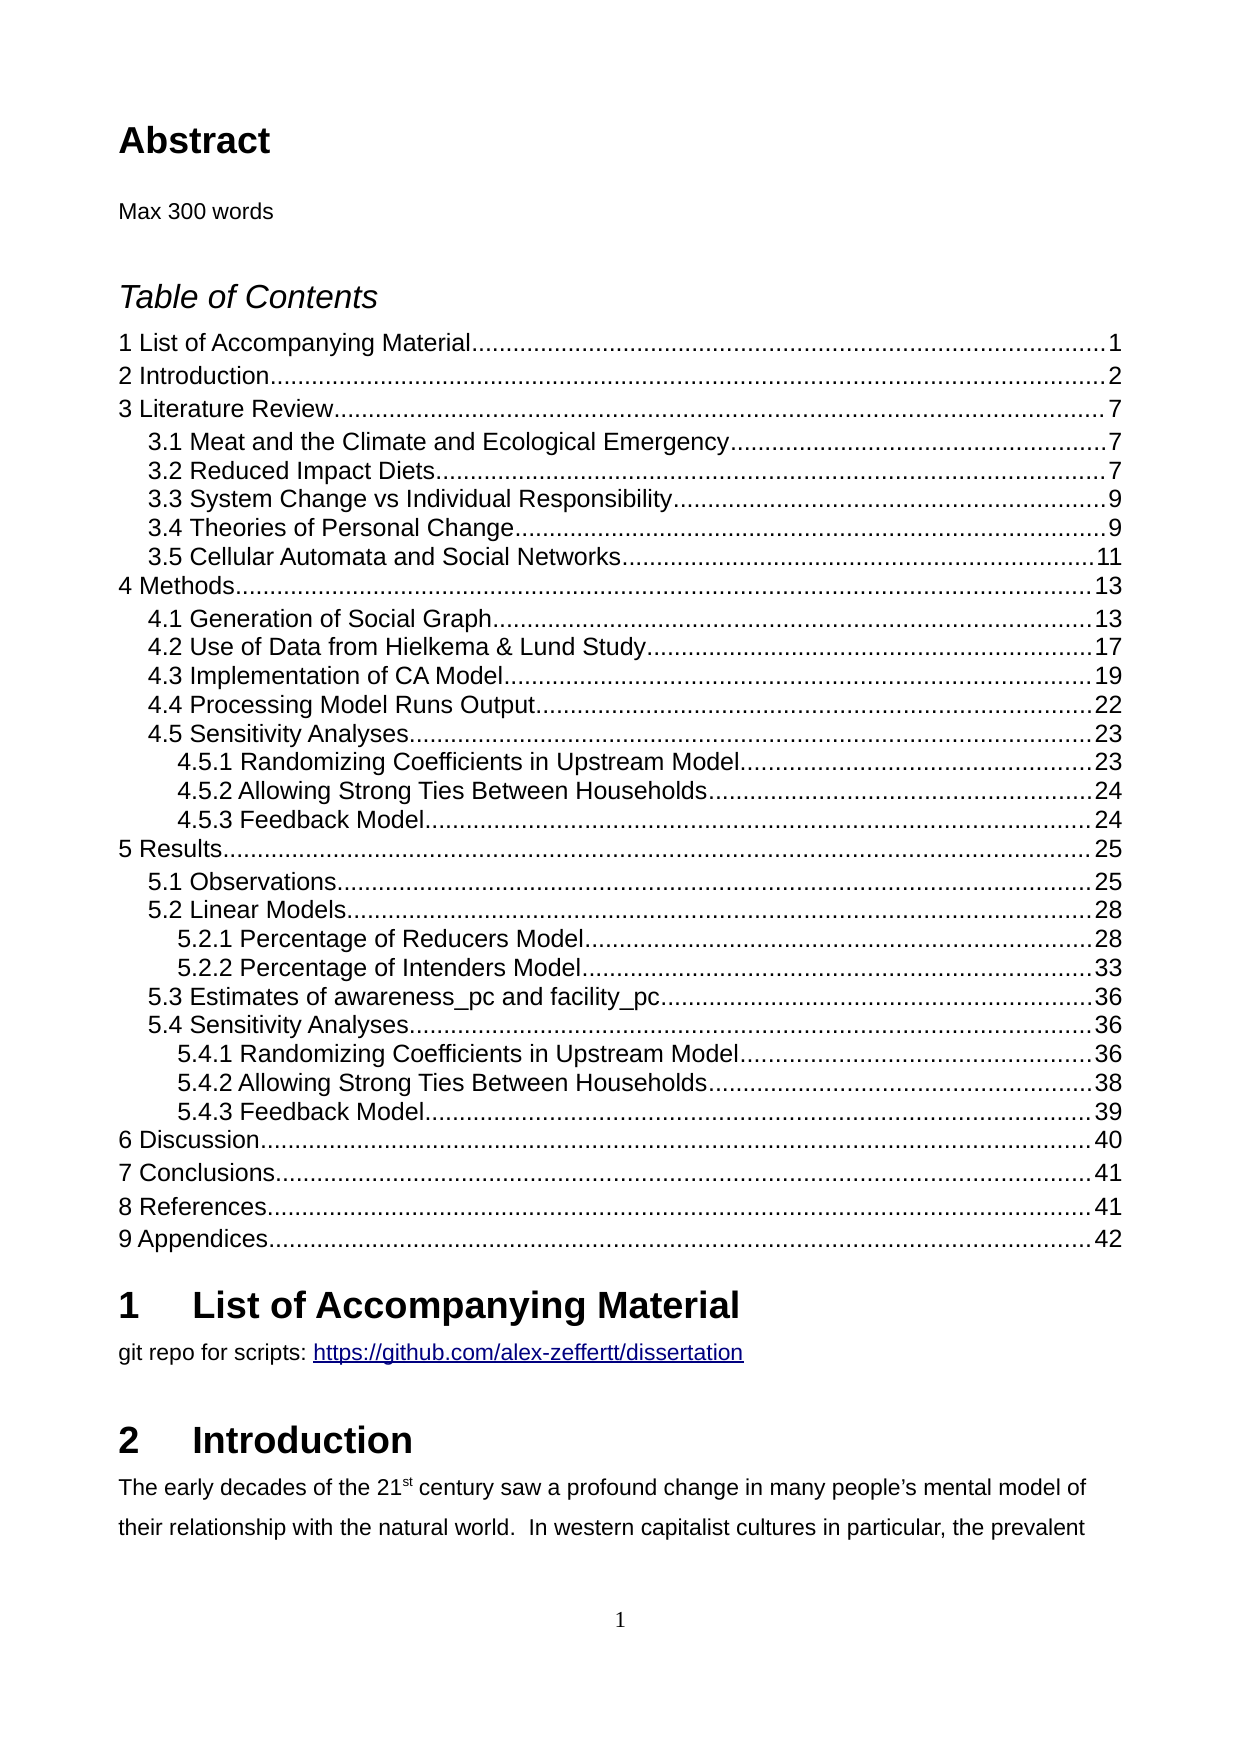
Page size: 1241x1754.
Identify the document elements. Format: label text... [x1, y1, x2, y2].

text 9 Appendices 42 [118, 1224, 1122, 1253]
subtitle Introduction [118, 1418, 1122, 1462]
text 5.2.2 Percentage of Intenders Model 33 [177, 953, 1122, 982]
text 2 Introduction 2 [118, 361, 1122, 389]
text 1 List of Accompanying Material 1 [118, 328, 1122, 357]
text 5.4 Sensitivity Analyses 36 [148, 1010, 1122, 1039]
text 5.4.2 Allowing Strong Ties Between Households 38 [177, 1068, 1122, 1097]
text 4.2 Use of Data from Hielkema & Lund Study 17 [148, 632, 1122, 661]
text 3 Literature Review 7 [118, 394, 1122, 423]
text 4.4 Processing Model Runs Output 22 [148, 690, 1122, 719]
text 4.5.1 Randomizing Coefficients in Upstream Model 23 [177, 747, 1122, 776]
text 4.5 Sensitivity Analyses 23 [148, 719, 1122, 747]
text 5.2 Linear Models 28 [148, 895, 1122, 924]
text The early decades of the 21st century saw a profound change in many people’s mental model of their relationship with the natural world. In western capitalist cultures in particular, the prevalent [118, 1474, 1122, 1540]
text 4.1 Generation of Social Graph 13 [148, 604, 1122, 632]
text 5.1 Observations 25 [148, 867, 1122, 895]
text 4.5.2 Allowing Strong Ties Between Households 24 [177, 776, 1122, 805]
text 5.4.3 Feedback Model 39 [177, 1097, 1122, 1125]
text 4 Methods 13 [118, 571, 1122, 599]
text 5.3 Estimates of awareness_pc and facility_pc 36 [148, 982, 1122, 1010]
text 6 Discussion 40 [118, 1125, 1122, 1154]
text 3.4 Theories of Personal Change 9 [148, 513, 1122, 542]
text 5.2.1 Percentage of Reducers Model 28 [177, 924, 1122, 953]
text 3.3 System Change vs Individual Responsibility 9 [148, 484, 1122, 513]
text Max 300 words [118, 198, 1122, 224]
text 3.5 Cellular Automata and Social Networks 11 [148, 542, 1122, 571]
text 7 Conclusions 41 [118, 1158, 1122, 1187]
text Abstract [118, 118, 1122, 161]
text 3.2 Reduced Impact Diets 7 [148, 456, 1122, 484]
text 4.5.3 Feedback Model 24 [177, 805, 1122, 834]
text 4.3 Implementation of CA Model 19 [148, 661, 1122, 690]
text 3.1 Meat and the Climate and Ecological Emergency 7 [148, 427, 1122, 456]
subtitle Table of Contents [118, 277, 1122, 315]
text git repo for scripts: https://github.com/alex-zeffertt/dissertation [118, 1339, 1122, 1365]
subtitle List of Accompanying Material [118, 1282, 1122, 1326]
text 8 References 41 [118, 1191, 1122, 1220]
text 5.4.1 Randomizing Coefficients in Upstream Model 36 [177, 1039, 1122, 1068]
text 5 Results 25 [118, 834, 1122, 862]
